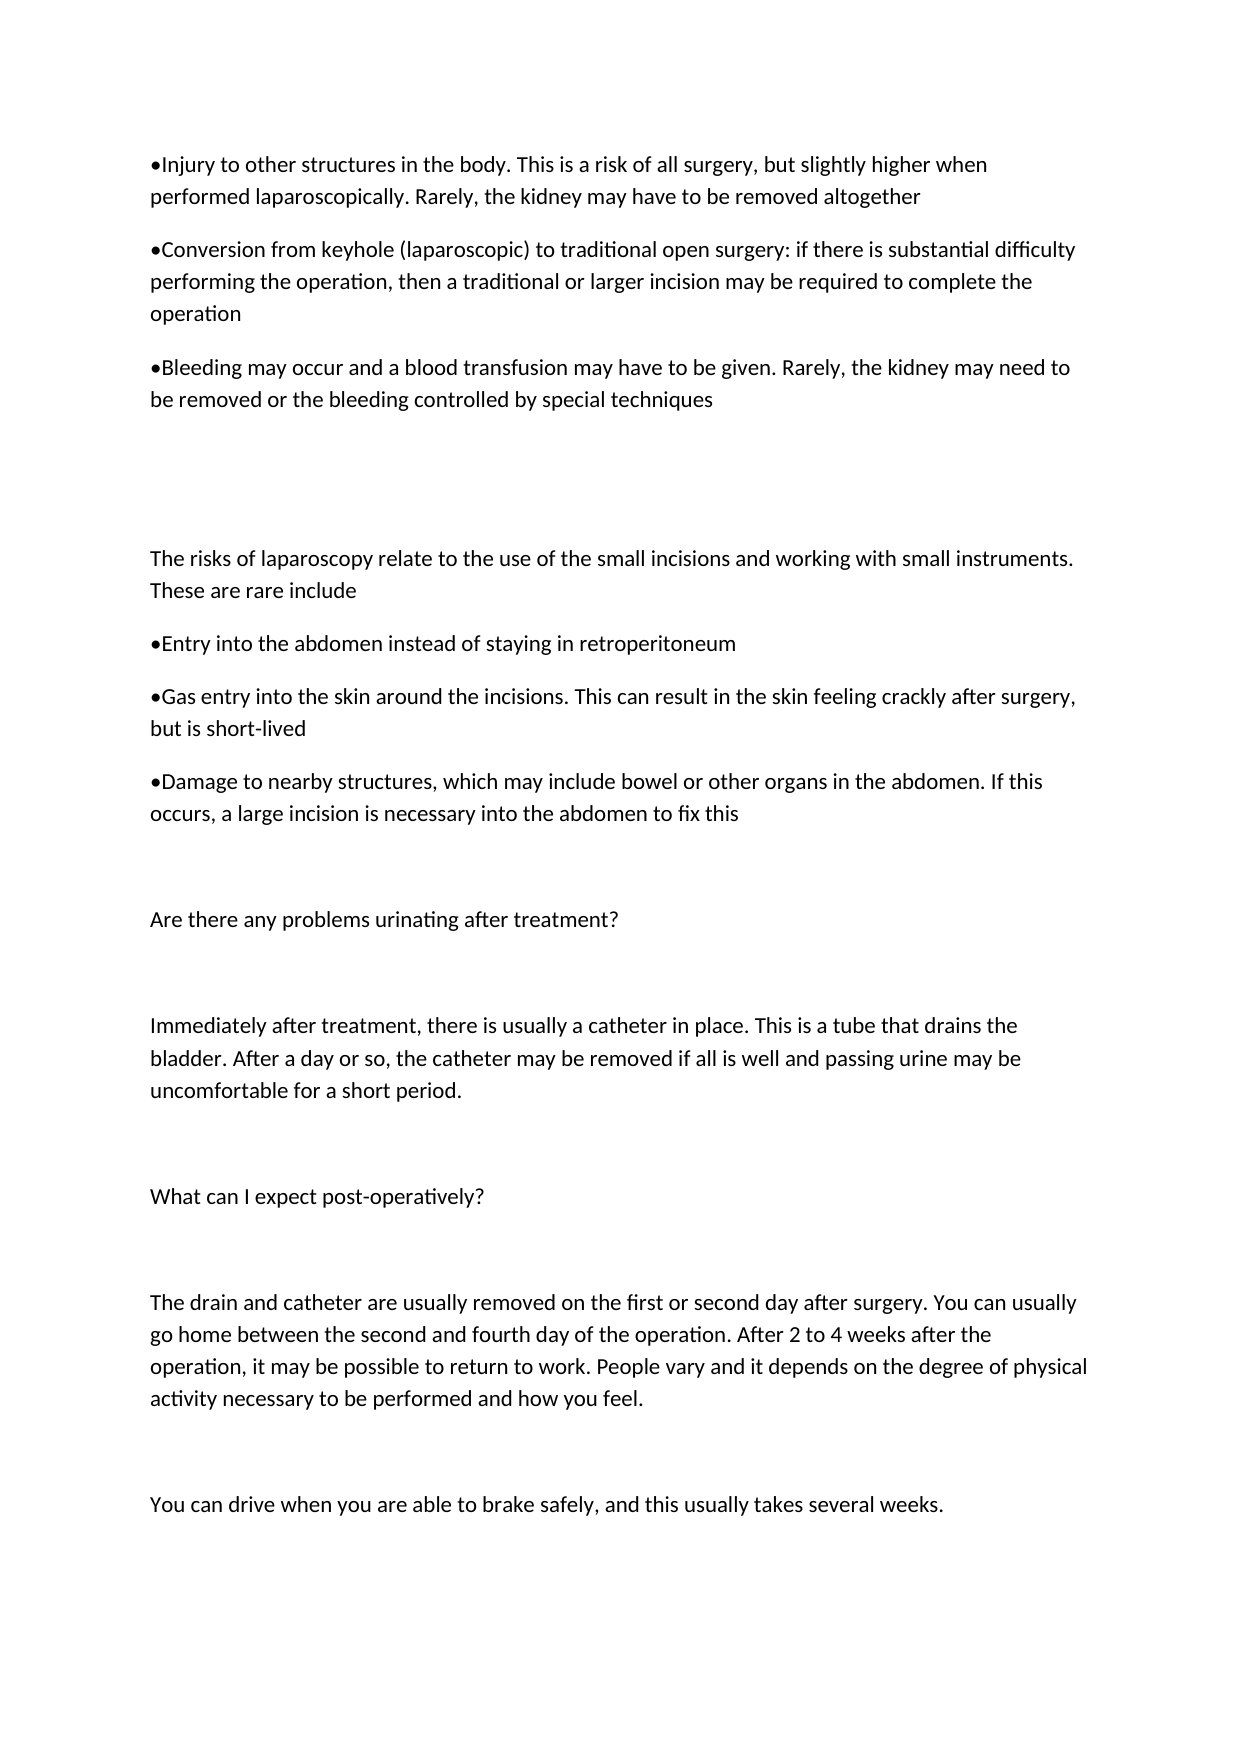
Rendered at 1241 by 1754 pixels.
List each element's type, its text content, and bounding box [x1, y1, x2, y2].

text •Damage to nearby structures, which may include bowel or other organs in the abdomen. If this occurs, a large incision is necessary into the abdomen to fix this [150, 767, 1090, 827]
text •Injury to other structures in the body. This is a risk of all surgery, but slightly higher when performed laparoscopically. Rarely, the kidney may have to be removed altogether [150, 150, 1090, 210]
text •Gas entry into the skin around the incisions. This can result in the skin feeling crackly after surgery, but is short-lived [150, 682, 1090, 742]
text The drain and catheter are usually removed on the first or second day after surgery. You can usually go home between the second and fourth day of the operation. After 2 to 4 weeks after the operation, it may be possible to return to work. People vary and it depends on the degree of physical activity necessary to be performed and how you feel. [150, 1288, 1090, 1413]
text •Bleeding may occur and a blood transfusion may have to be given. Rarely, the kidney may need to be removed or the bleeding controlled by special techniques [150, 353, 1090, 413]
text Are there any problems urinating after treatment? [150, 906, 1090, 933]
text •Entry into the abdomen instead of staying in retroperitoneum [150, 629, 1090, 657]
text You can drive when you are able to brake safely, and this usually takes several weeks. [150, 1491, 1090, 1519]
text The risks of laparoscopy relate to the use of the small incisions and working with small instruments. These are rare include [150, 544, 1090, 604]
text Immediately after treatment, there is usually a catheter in place. This is a tube that drains the bladder. After a day or so, the catheter may be removed if all is well and passing urine may be uncomfortable for a short period. [150, 1012, 1090, 1104]
text •Conversion from keyhole (laparoscopic) to traditional open surgery: if there is substantial difficulty performing the operation, then a traditional or larger incision may be required to complete the operation [150, 235, 1090, 328]
text What can I expect post-operatively? [150, 1182, 1090, 1210]
